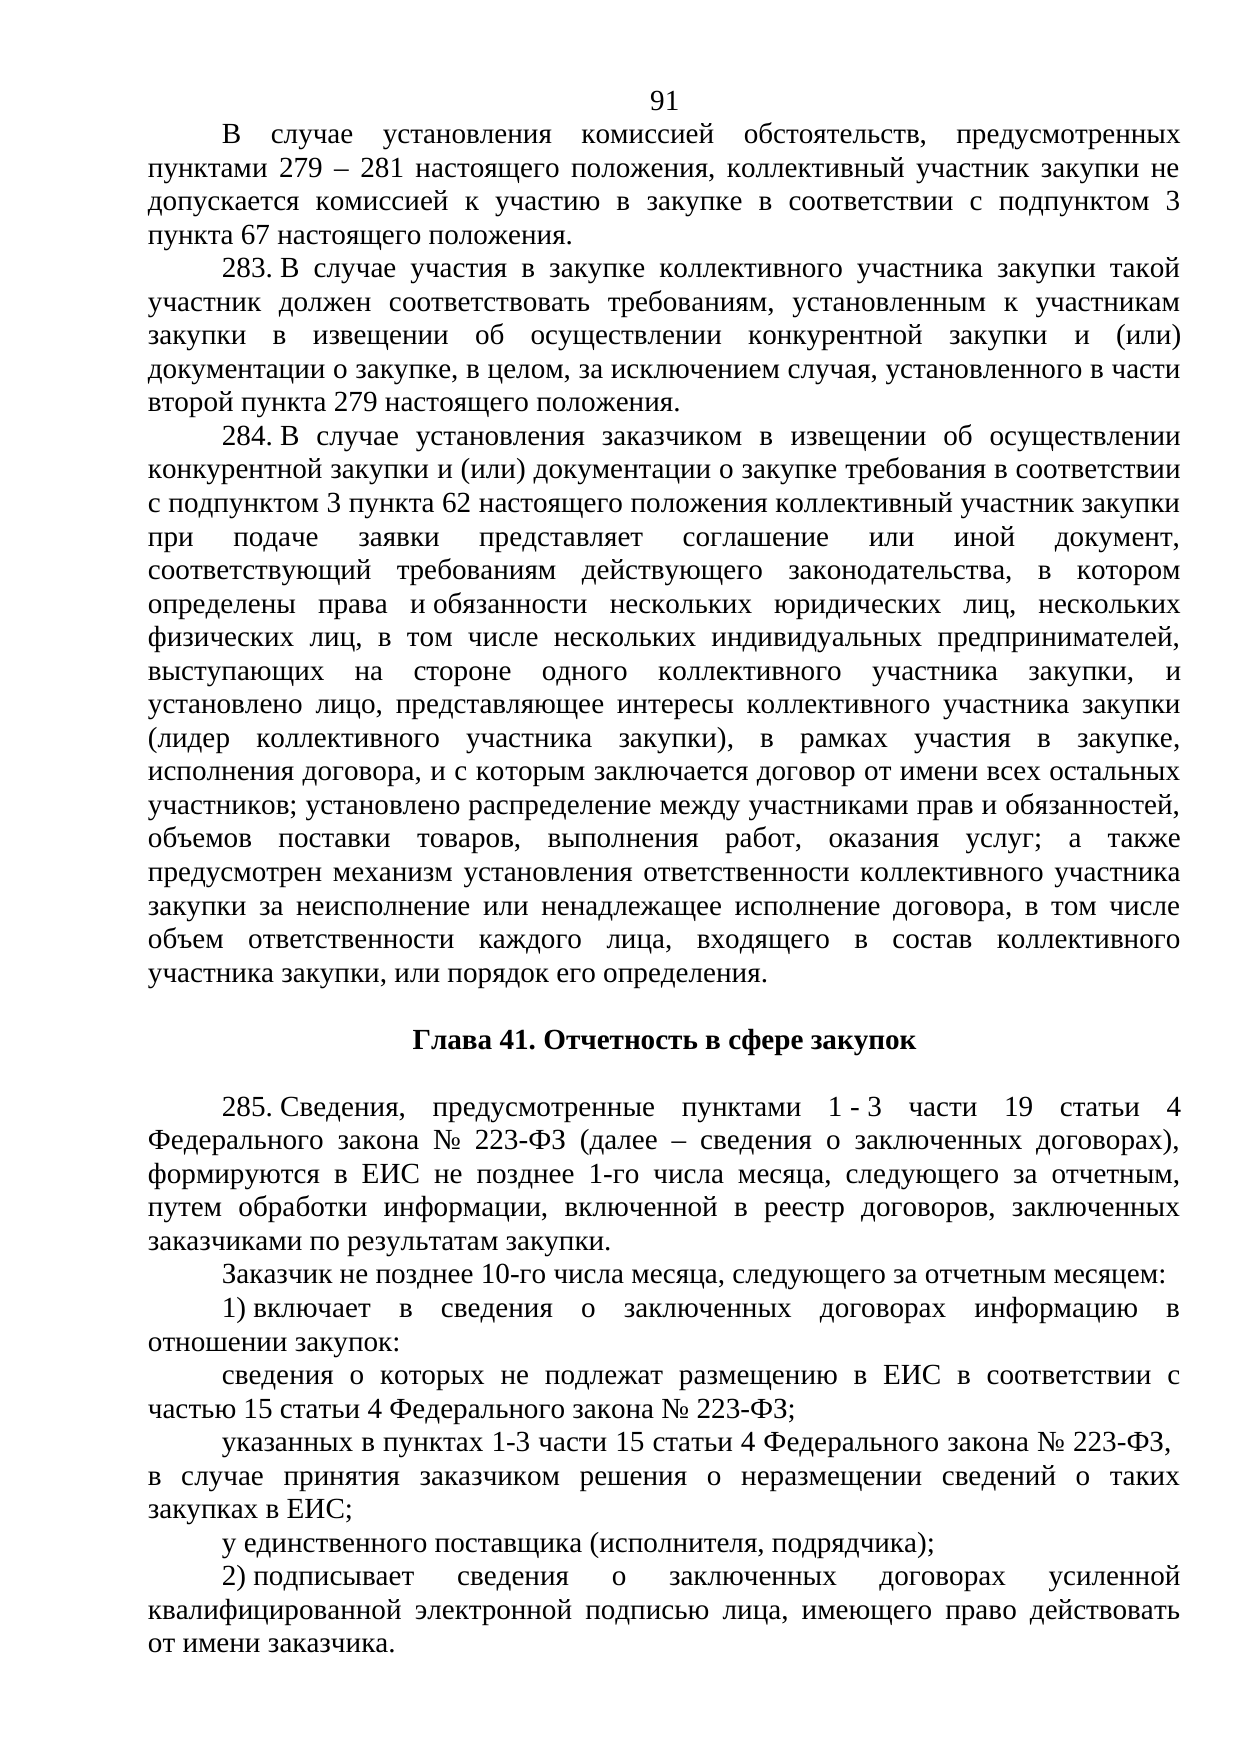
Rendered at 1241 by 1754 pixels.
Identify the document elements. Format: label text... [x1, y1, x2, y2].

text у единственного поставщика (исполнителя, подрядчика); [148, 1525, 1181, 1558]
text 285. Сведения, предусмотренные пунктами 1 - 3 части 19 статьи 4 Федерального закона № 223-ФЗ (далее – сведения о заключенных договорах), формируются в ЕИС не позднее 1-го числа месяца, следующего за отчетным, путем обработки информации, включенной в реестр договоров, заключенных заказчиками по результатам закупки. [148, 1089, 1181, 1257]
text 284. В случае установления заказчиком в извещении об осуществлении конкурентной закупки и (или) документации о закупке требования в соответствии с подпунктом 3 пункта 62 настоящего положения коллективный участник закупки при подаче заявки представляет соглашение или иной документ, соответствующий требованиям действующего законодательства, в котором определены права и обязанности нескольких юридических лиц, нескольких физических лиц, в том числе нескольких индивидуальных предпринимателей, выступающих на стороне одного коллективного участника закупки, и установлено лицо, представляющее интересы коллективного участника закупки (лидер коллективного участника закупки), в рамках участия в закупке, исполнения договора, и с которым заключается договор от имени всех остальных участников; установлено распределение между участниками прав и обязанностей, объемов поставки товаров, выполнения работ, оказания услуг; а также предусмотрен механизм установления ответственности коллективного участника закупки за неисполнение или ненадлежащее исполнение договора, в том числе объем ответственности каждого лица, входящего в состав коллективного участника закупки, или порядок его определения. [148, 418, 1181, 988]
text сведения о которых не подлежат размещению в ЕИС в соответствии с частью 15 статьи 4 Федерального закона № 223-ФЗ; [148, 1357, 1181, 1424]
text 283. В случае участия в закупке коллективного участника закупки такой участник должен соответствовать требованиям, установленным к участникам закупки в извещении об осуществлении конкурентной закупки и (или) документации о закупке, в целом, за исключением случая, установленного в части второй пункта 279 настоящего положения. [148, 250, 1181, 418]
text Заказчик не позднее 10-го числа месяца, следующего за отчетным месяцем: [148, 1257, 1181, 1290]
text В случае установления комиссией обстоятельств, предусмотренных пунктами 279 – 281 настоящего положения, коллективный участник закупки не допускается комиссией к участию в закупке в соответствии с подпунктом 3 пункта 67 настоящего положения. [148, 116, 1181, 250]
text Глава 41. Отчетность в сфере закупок [148, 1022, 1181, 1055]
text 2) подписывает сведения о заключенных договорах усиленной квалифицированной электронной подписью лица, имеющего право действовать от имени заказчика. [148, 1558, 1181, 1659]
text 1) включает в сведения о заключенных договорах информацию в отношении закупок: [148, 1290, 1181, 1357]
text указанных в пунктах 1-3 части 15 статьи 4 Федерального закона № 223-ФЗ, в случае принятия заказчиком решения о неразмещении сведений о таких закупках в ЕИС; [148, 1424, 1181, 1525]
